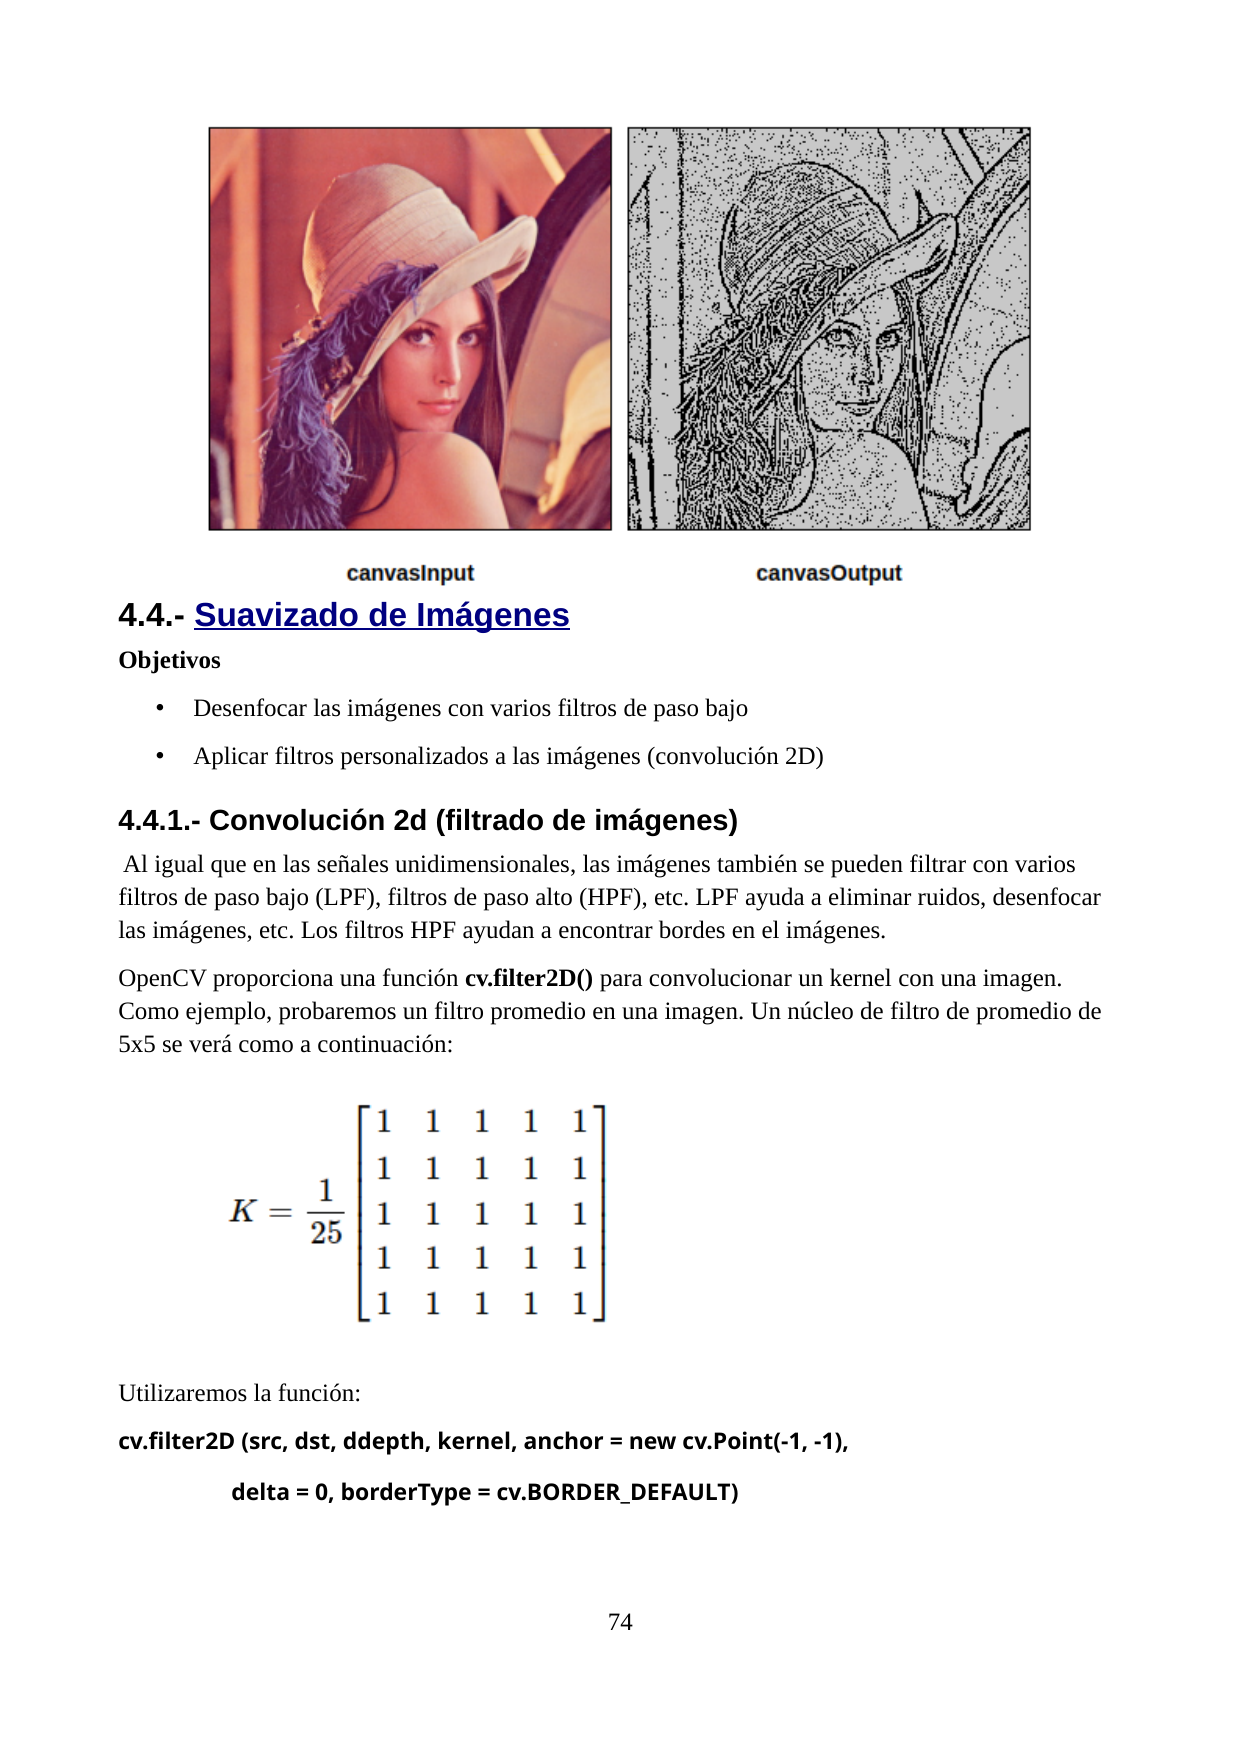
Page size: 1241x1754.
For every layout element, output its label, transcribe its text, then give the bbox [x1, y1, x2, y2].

text delta = 0, borderType = cv.BORDER_DEFAULT) [118, 1476, 1122, 1507]
list Desenfocar las imágenes con varios filtros de paso bajo [156, 693, 1122, 722]
subtitle Convolución 2d (filtrado de imágenes) [118, 803, 1122, 837]
text Objetivos [118, 646, 1122, 674]
subtitle Suavizado de Imágenes [118, 595, 1122, 633]
list Aplicar filtros personalizados a las imágenes (convolución 2D) [156, 741, 1122, 769]
text Utilizaremos la función: [118, 1378, 1122, 1406]
text cv.filter2D (src, dst, ddepth, kernel, anchor = new cv.Point(-1, -1), [118, 1425, 1122, 1456]
text OpenCV proporciona una función cv.filter2D() para convolucionar un kernel con una imagen. Como ejemplo, probaremos un filtro promedio en una imagen. Un núcleo de filtro de promedio de 5x5 se verá como a continuación: [118, 963, 1122, 1057]
picture [218, 1096, 616, 1326]
text Al igual que en las señales unidimensionales, las imágenes también se pueden filtrar con varios filtros de paso bajo (LPF), filtros de paso alto (HPF), etc. LPF ayuda a eliminar ruidos, desenfocar las imágenes, etc. Los filtros HPF ayudan a encontrar bordes en el imágenes. [118, 849, 1122, 944]
picture [198, 118, 1042, 595]
